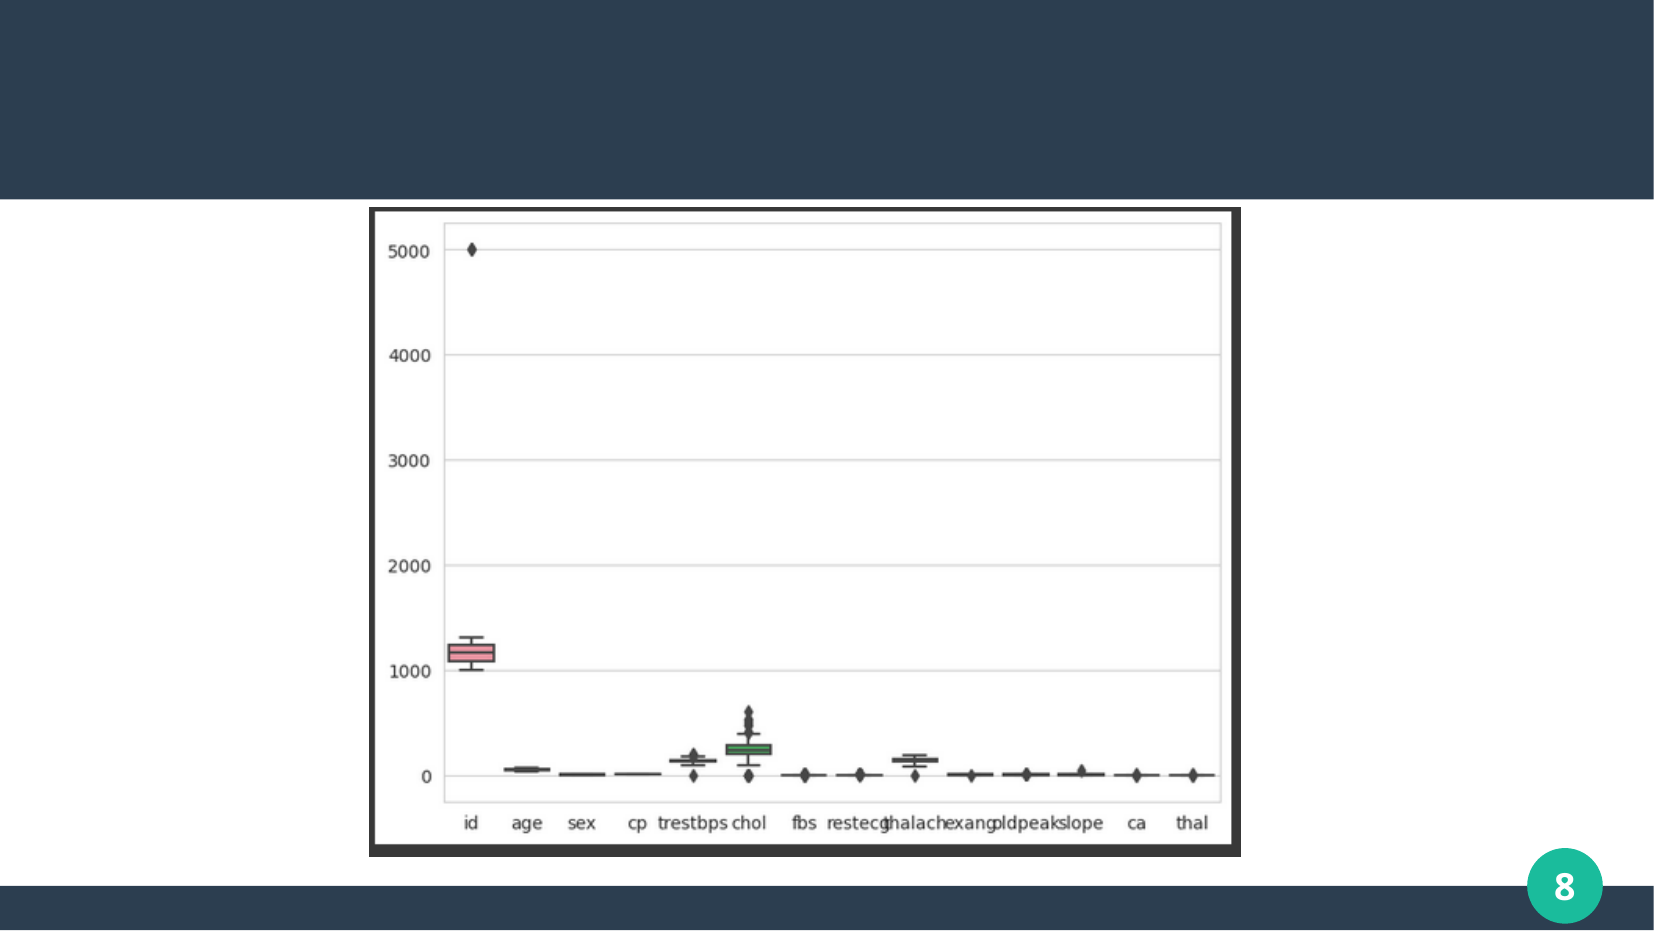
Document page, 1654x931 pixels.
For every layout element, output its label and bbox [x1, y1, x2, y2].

picture [369, 207, 1241, 857]
